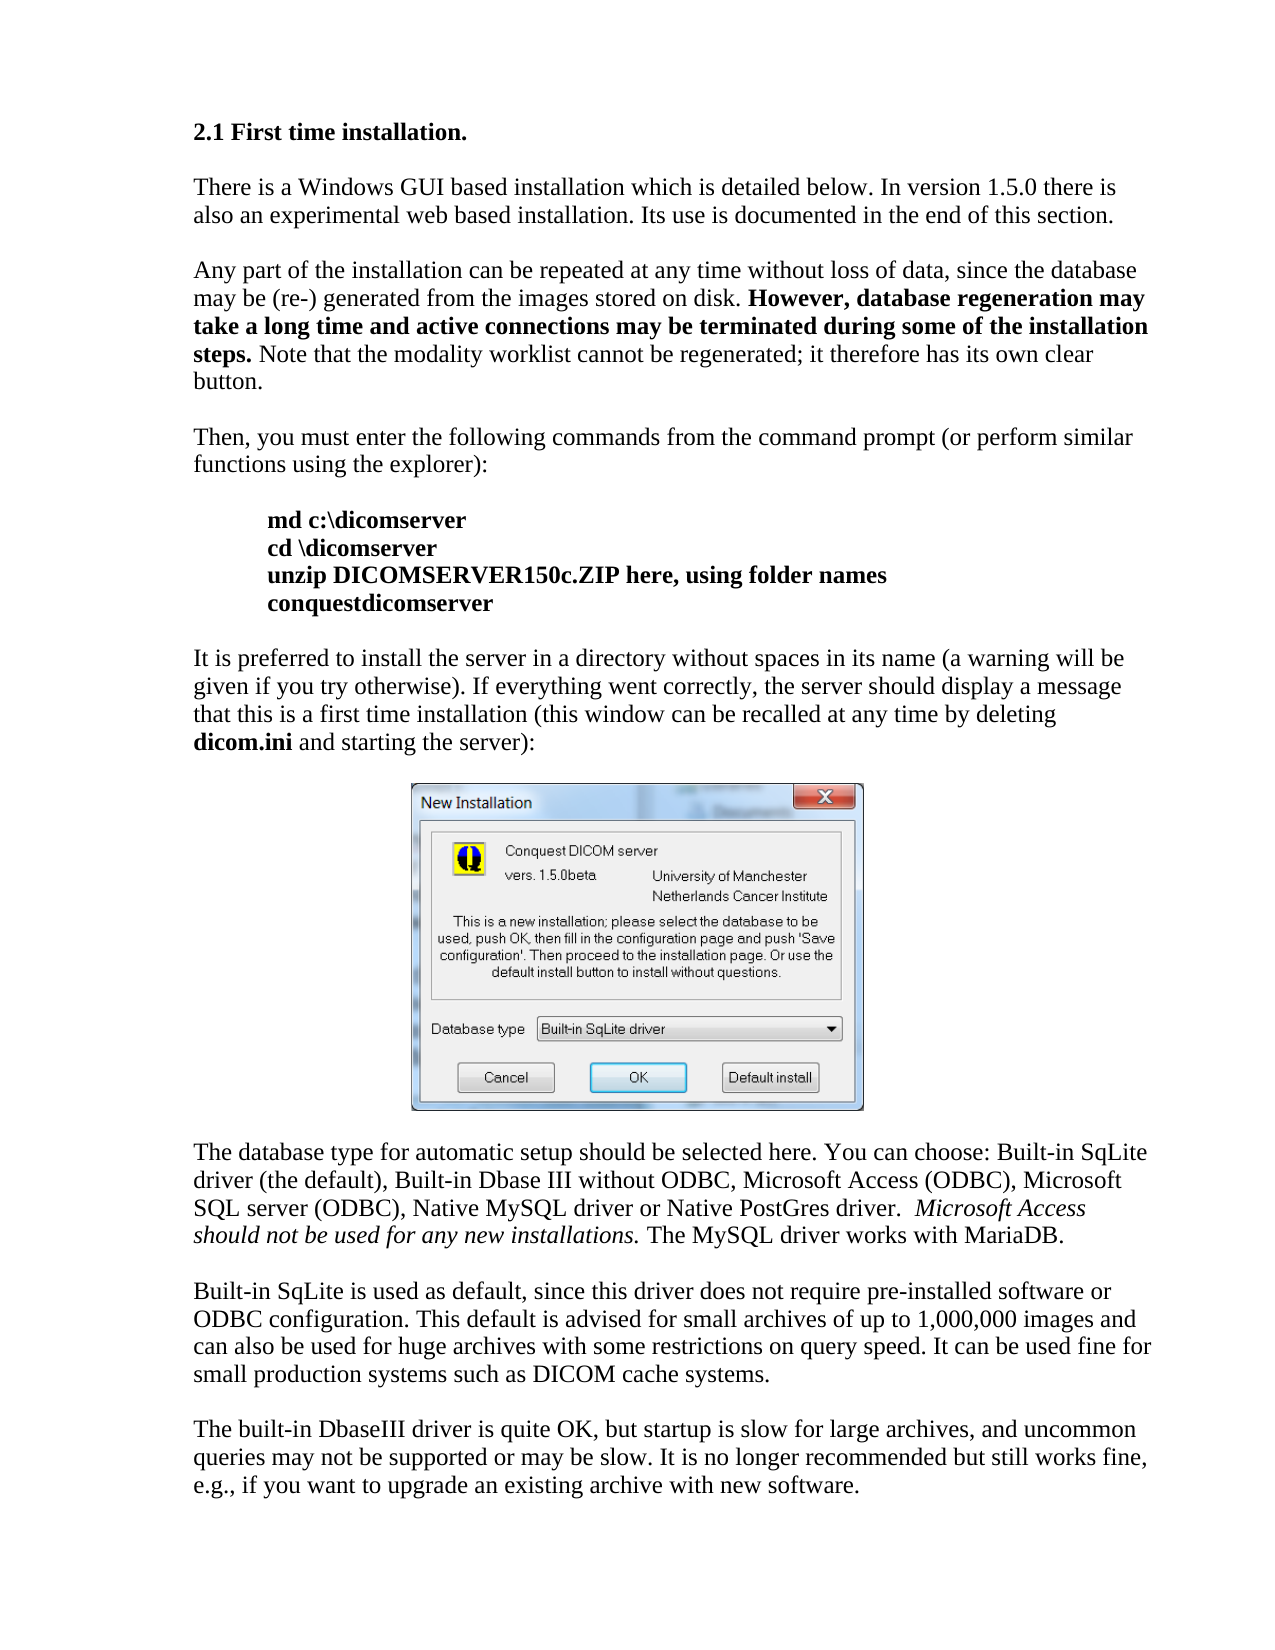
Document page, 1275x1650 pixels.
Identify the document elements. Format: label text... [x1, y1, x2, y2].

text There is a Windows GUI based installation which is detailed below. In version 1.5.0 there is also an experimental web based installation. Its use is documented in the end of this section. [193, 173, 1157, 229]
text Any part of the installation can be repeated at any time without loss of data, since the database may be (re-) generated from the images stored on disk. However, database regeneration may take a long time and active connections may be terminated during some of the installation steps. Note that the modality worklist cannot be regenerated; it therefore has its own clear button. [193, 257, 1157, 395]
text Built-in SqLite is used as default, since this driver does not require pre-installed software or ODBC configuration. This default is advised for small archives of up to 1,000,000 images and can also be used for huge archives with some restrictions on query speed. It can be used fine for small production systems such as DICOM cache systems. [193, 1277, 1157, 1388]
text Then, you must enter the following commands from the command prompt (or perform similar functions using the explorer): [193, 423, 1157, 478]
text conquestdicomserver [193, 589, 1157, 617]
text unzip DICOMSERVER150c.ZIP here, using folder names [193, 561, 1157, 589]
text 2.1 First time installation. [193, 118, 1157, 146]
text It is preferred to install the server in a directory without spaces in its name (a warning will be given if you try otherwise). If everything went correctly, the server should display a message that this is a first time installation (this window can be recalled at any time by deleting dicom.ini and starting the server): [193, 644, 1157, 755]
text cd \dicomserver [193, 534, 1157, 561]
text The database type for automatic setup should be selected here. You can choose: Built-in SqLite driver (the default), Built-in Dbase III without ODBC, Microsoft Access (ODBC), Microsoft SQL server (ODBC), Native MySQL driver or Native PostGres driver. Microsoft Access should not be used for any new installations. The MySQL driver works with MariaDB. [193, 1138, 1157, 1249]
picture [411, 783, 864, 1111]
text md c:\dicomserver [193, 506, 1157, 534]
text The built-in DbaseIII driver is quite OK, but startup is slow for large archives, and uncommon queries may not be supported or may be slow. It is no longer recommended but still works fine, e.g., if you want to upgrade an existing archive with new software. [193, 1416, 1157, 1499]
